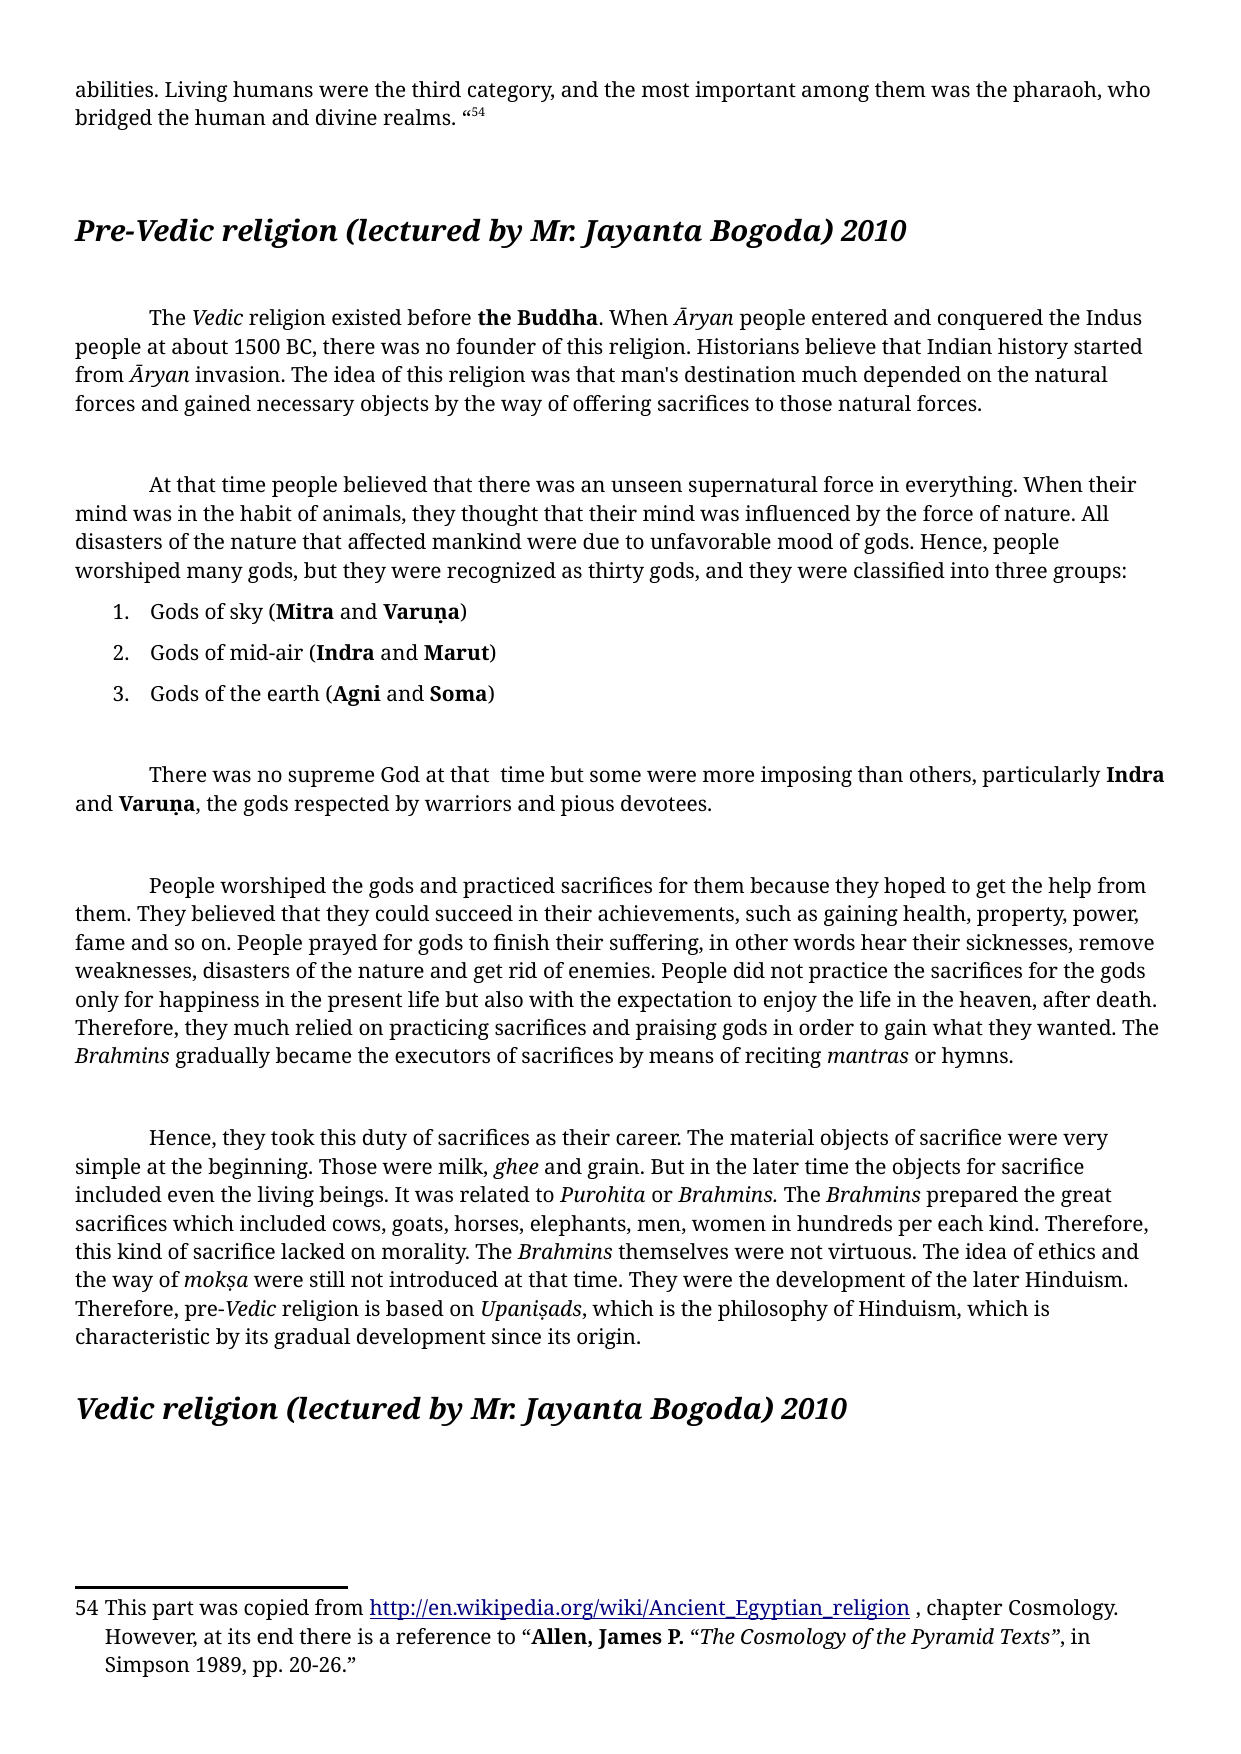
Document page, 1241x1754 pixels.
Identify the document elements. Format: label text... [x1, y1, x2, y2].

text abilities. Living humans were the third category, and the most important among them was the pharaoh, who bridged the human and divine realms. “ [75, 75, 1165, 132]
text At that time people believed that there was an unseen supernatural force in everything. When their mind was in the habit of animals, they thought that their mind was influenced by the force of nature. All disasters of the nature that affected mankind were due to unfavorable mood of gods. Hence, people worshiped many gods, but they were recognized as thirty gods, and they were classified into three groups: [75, 471, 1165, 584]
text The Vedic religion existed before the Buddha. When Āryan people entered and conquered the Indus people at about 1500 BC, there was no founder of this religion. Historians believe that Indian history started from Āryan invasion. The idea of this religion was that man's destination much depended on the natural forces and gained necessary objects by the way of offering sacrifices to those natural forces. [75, 303, 1165, 417]
text People worshiped the gods and practiced sacrifices for them because they hoped to get the help from them. They believed that they could succeed in their achievements, such as gaining health, property, power, fame and so on. People prayed for gods to finish their suffering, in other words hear their sicknesses, remove weaknesses, disasters of the nature and get rid of enemies. People did not practice the sacrifices for the gods only for happiness in the present life but also with the expectation to enjoy the life in the heaven, after death. Therefore, they much relied on practicing sacrifices and praising gods in order to gain what they wanted. The Brahmins gradually became the executors of sacrifices by means of reciting mantras or hymns. [75, 871, 1165, 1070]
text This part was copied from http://en.wikipedia.org/wiki/Ancient_Egyptian_religion , chapter Cosmology. However, at its end there is a reference to “Allen, James P. “The Cosmology of the Pyramid Texts”, in Simpson 1989, pp. 20-26.” [75, 1593, 1165, 1679]
list Gods of sky (Mitra and Varuṇa) [112, 597, 1165, 625]
list Gods of mid-air (Indra and Marut) [112, 638, 1165, 666]
subtitle Pre-Vedic religion (lectured by Mr. Jayanta Bogoda) 2010 [75, 210, 1165, 250]
subtitle Vedic religion (lectured by Mr. Jayanta Bogoda) 2010 [75, 1388, 1165, 1428]
text There was no supreme God at that time but some were more imposing than others, particularly Indra and Varuṇa, the gods respected by warriors and pious devotees. [75, 761, 1165, 817]
list Gods of the earth (Agni and Soma) [112, 679, 1165, 707]
text Hence, they took this duty of sacrifices as their career. The material objects of sacrifice were very simple at the beginning. Those were milk, ghee and grain. But in the later time the objects for sacrifice included even the living beings. It was related to Purohita or Brahmins. The Brahmins prepared the great sacrifices which included cows, goats, horses, elephants, men, women in hundreds per each kind. Therefore, this kind of sacrifice lacked on morality. The Brahmins themselves were not virtuous. The idea of ethics and the way of mokṣa were still not introduced at that time. They were the development of the later Hinduism. Therefore, pre-Vedic religion is based on Upaniṣads, which is the philosophy of Hinduism, which is characteristic by its gradual development since its origin. [75, 1123, 1165, 1351]
